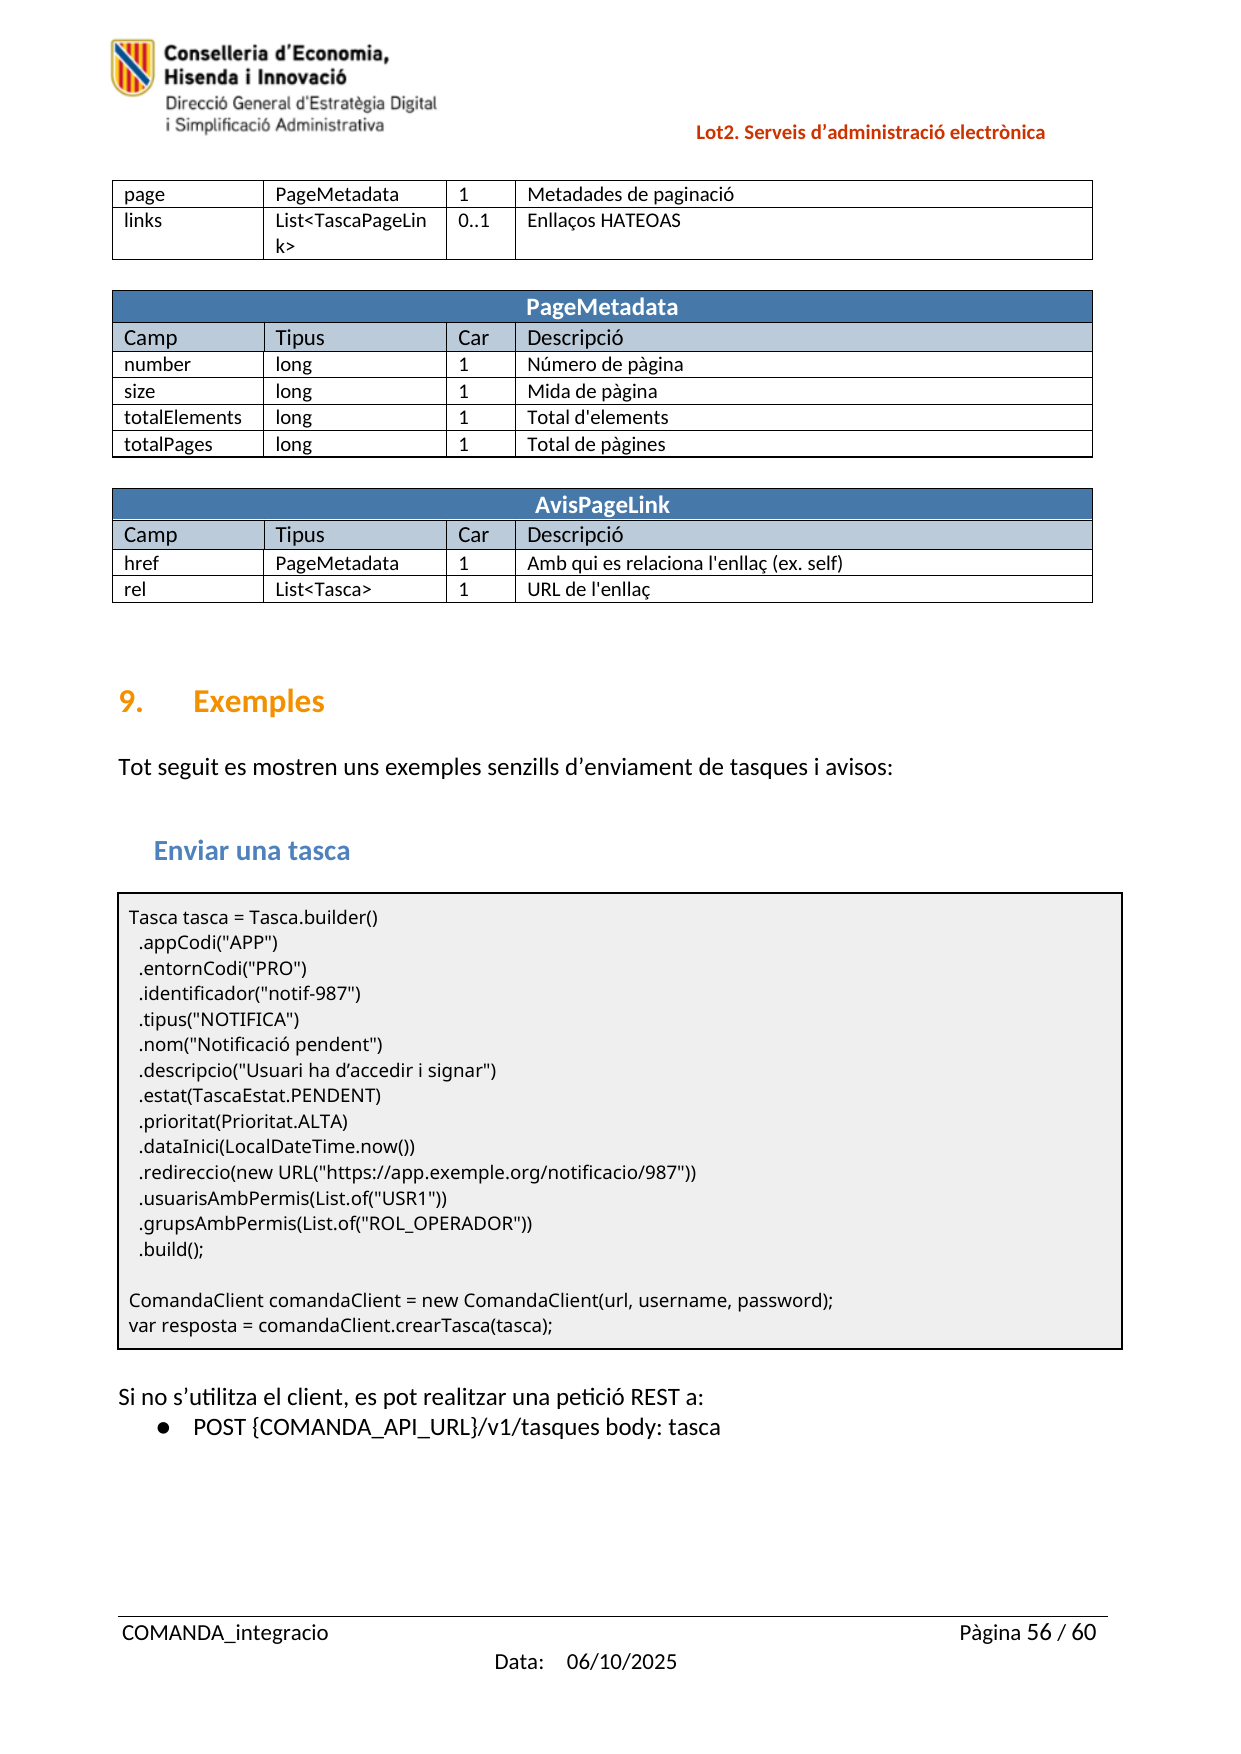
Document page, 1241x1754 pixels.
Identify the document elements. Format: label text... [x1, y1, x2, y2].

picture [100, 26, 467, 156]
table_header PageMetadata [113, 291, 1092, 322]
table_cell Total d'elements [516, 405, 1092, 430]
table_cell Car [447, 521, 515, 549]
table_cell 1 [447, 405, 515, 430]
table_cell List<Tasca> [264, 576, 446, 602]
table_cell Tipus [265, 521, 446, 549]
table_cell Camp [113, 323, 264, 351]
table_cell Metadades de paginació [516, 181, 1092, 207]
table_cell totalPages [113, 431, 263, 456]
table_cell 1 [447, 181, 515, 207]
table_cell Amb qui es relaciona l'enllaç (ex. self) [516, 550, 1092, 575]
table_cell long [264, 431, 446, 456]
subtitle Enviar una tasca [153, 832, 1122, 868]
table_cell List<TascaPageLink> [264, 208, 446, 258]
table_cell URL de l'enllaç [516, 576, 1092, 602]
table_header Tasca tasca = Tasca.builder() .appCodi("APP") .entornCodi("PRO") .identificador("notif-987") .tipus("NOTIFICA") .nom("Notificació pendent") .descripcio("Usuari ha d’accedir i signar") .estat(TascaEstat.PENDENT) .prioritat(Prioritat.ALTA) .dataInici(LocalDateTime.now()) .redireccio(new URL("https://app.exemple.org/notificacio/987")) .usuarisAmbPermis(List.of("USR1")) .grupsAmbPermis(List.of("ROL_OPERADOR")) .build(); ComandaClient comandaClient = new ComandaClient(url, username, password); var resposta = comandaClient.crearTasca(tasca); [119, 894, 1121, 1348]
text Tot seguit es mostren uns exemples senzills d’enviament de tasques i avisos: [118, 751, 1122, 781]
table_cell long [264, 352, 446, 377]
table_cell 1 [447, 576, 515, 602]
table_cell Descripció [516, 323, 1092, 351]
subtitle Exemples [118, 680, 1122, 721]
table_cell Car [447, 323, 515, 351]
table_cell Tipus [265, 323, 446, 351]
table_cell rel [113, 576, 263, 602]
table_cell href [113, 550, 263, 575]
table_cell Descripció [516, 521, 1092, 549]
table_cell 1 [447, 550, 515, 575]
table_cell PageMetadata [264, 181, 446, 207]
table_header AvisPageLink [113, 489, 1092, 519]
table_cell 1 [447, 352, 515, 377]
table_cell size [113, 378, 263, 403]
table_cell long [264, 378, 446, 403]
table_cell 1 [447, 378, 515, 403]
table_cell 0..1 [447, 208, 515, 258]
table_cell long [264, 405, 446, 430]
table_cell Enllaços HATEOAS [516, 208, 1092, 258]
list POST {COMANDA_API_URL}/v1/tasques body: tasca [156, 1411, 1122, 1442]
table_cell Camp [113, 521, 264, 549]
table_cell totalElements [113, 405, 263, 430]
table_cell Mida de pàgina [516, 378, 1092, 403]
text Si no s’utilitza el client, es pot realitzar una petició REST a: [118, 1381, 1122, 1411]
table_cell page [113, 181, 263, 207]
table_cell Total de pàgines [516, 431, 1092, 456]
table_cell links [113, 208, 263, 258]
table_cell Número de pàgina [516, 352, 1092, 377]
table_cell 1 [447, 431, 515, 456]
table_cell number [113, 352, 263, 377]
table_cell PageMetadata [264, 550, 446, 575]
